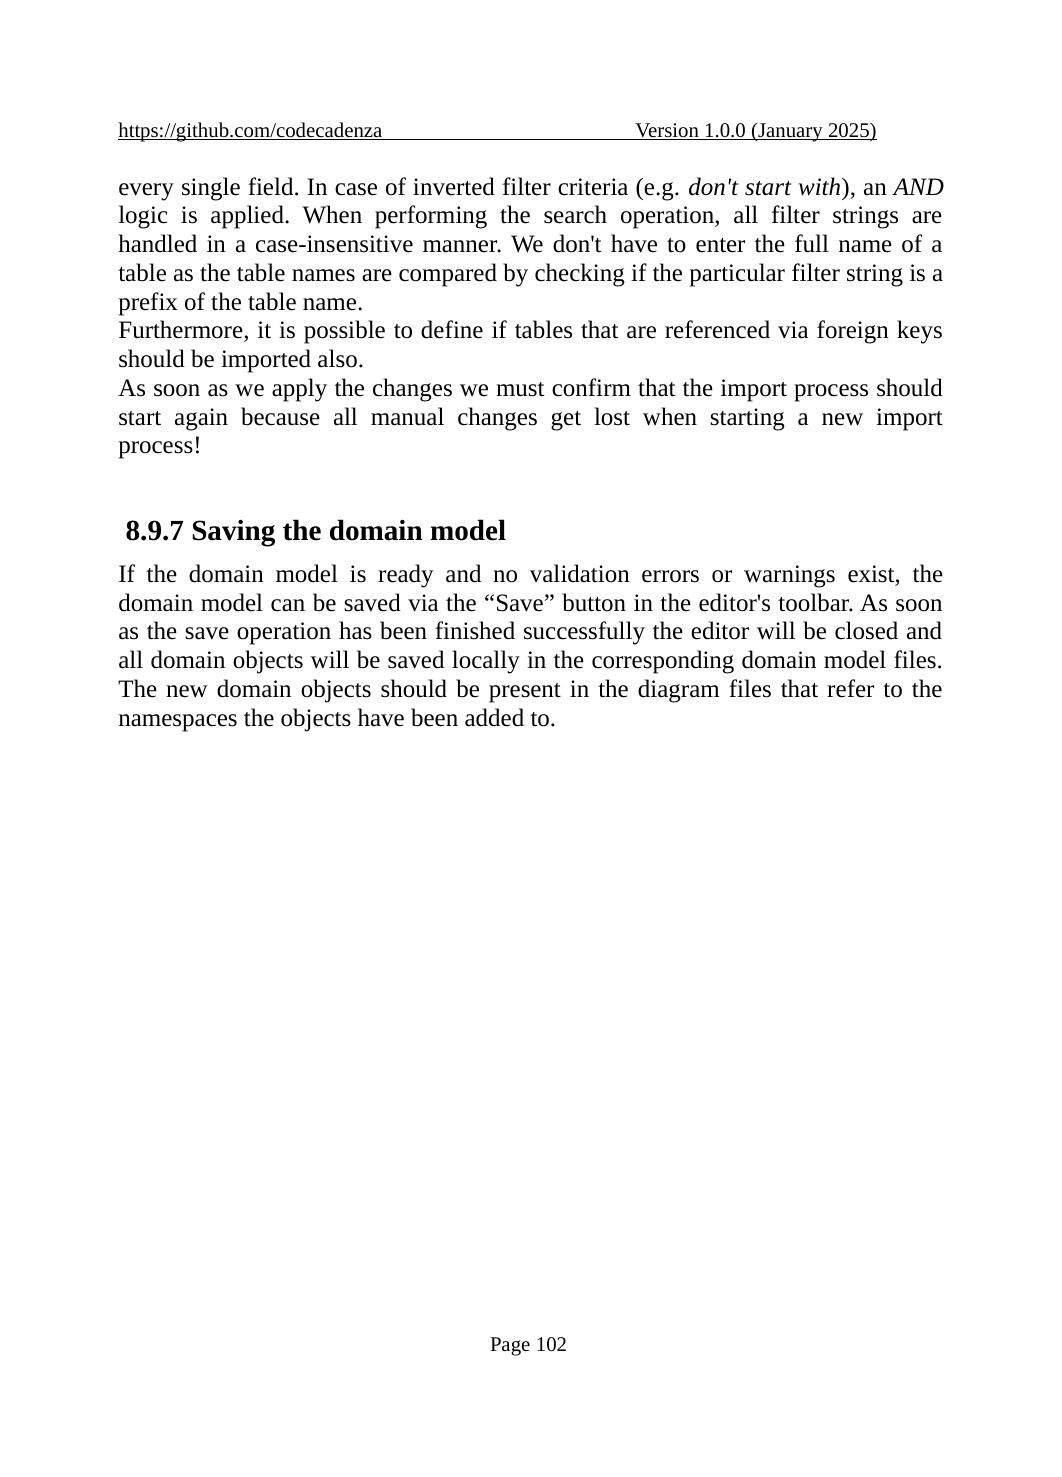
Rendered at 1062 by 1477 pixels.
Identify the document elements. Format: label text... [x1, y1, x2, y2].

text If the domain model is ready and no validation errors or warnings exist, the domain model can be saved via the “Save” button in the editor's toolbar. As soon as the save operation has been finished successfully the editor will be closed and all domain objects will be saved locally in the corresponding domain model files. The new domain objects should be present in the diagram files that refer to the namespaces the objects have been added to. [118, 559, 944, 731]
text every single field. In case of inverted filter criteria (e.g. don't start with), an AND logic is applied. When performing the search operation, all filter strings are handled in a case-insensitive manner. We don't have to enter the full name of a table as the table names are compared by checking if the particular filter string is a prefix of the table name. [118, 172, 944, 315]
text Furthermore, it is possible to define if tables that are referenced via foreign keys should be imported also. [118, 315, 944, 373]
subtitle Saving the domain model [118, 513, 944, 546]
text As soon as we apply the changes we must confirm that the import process should start again because all manual changes get lost when starting a new import process! [118, 373, 944, 459]
